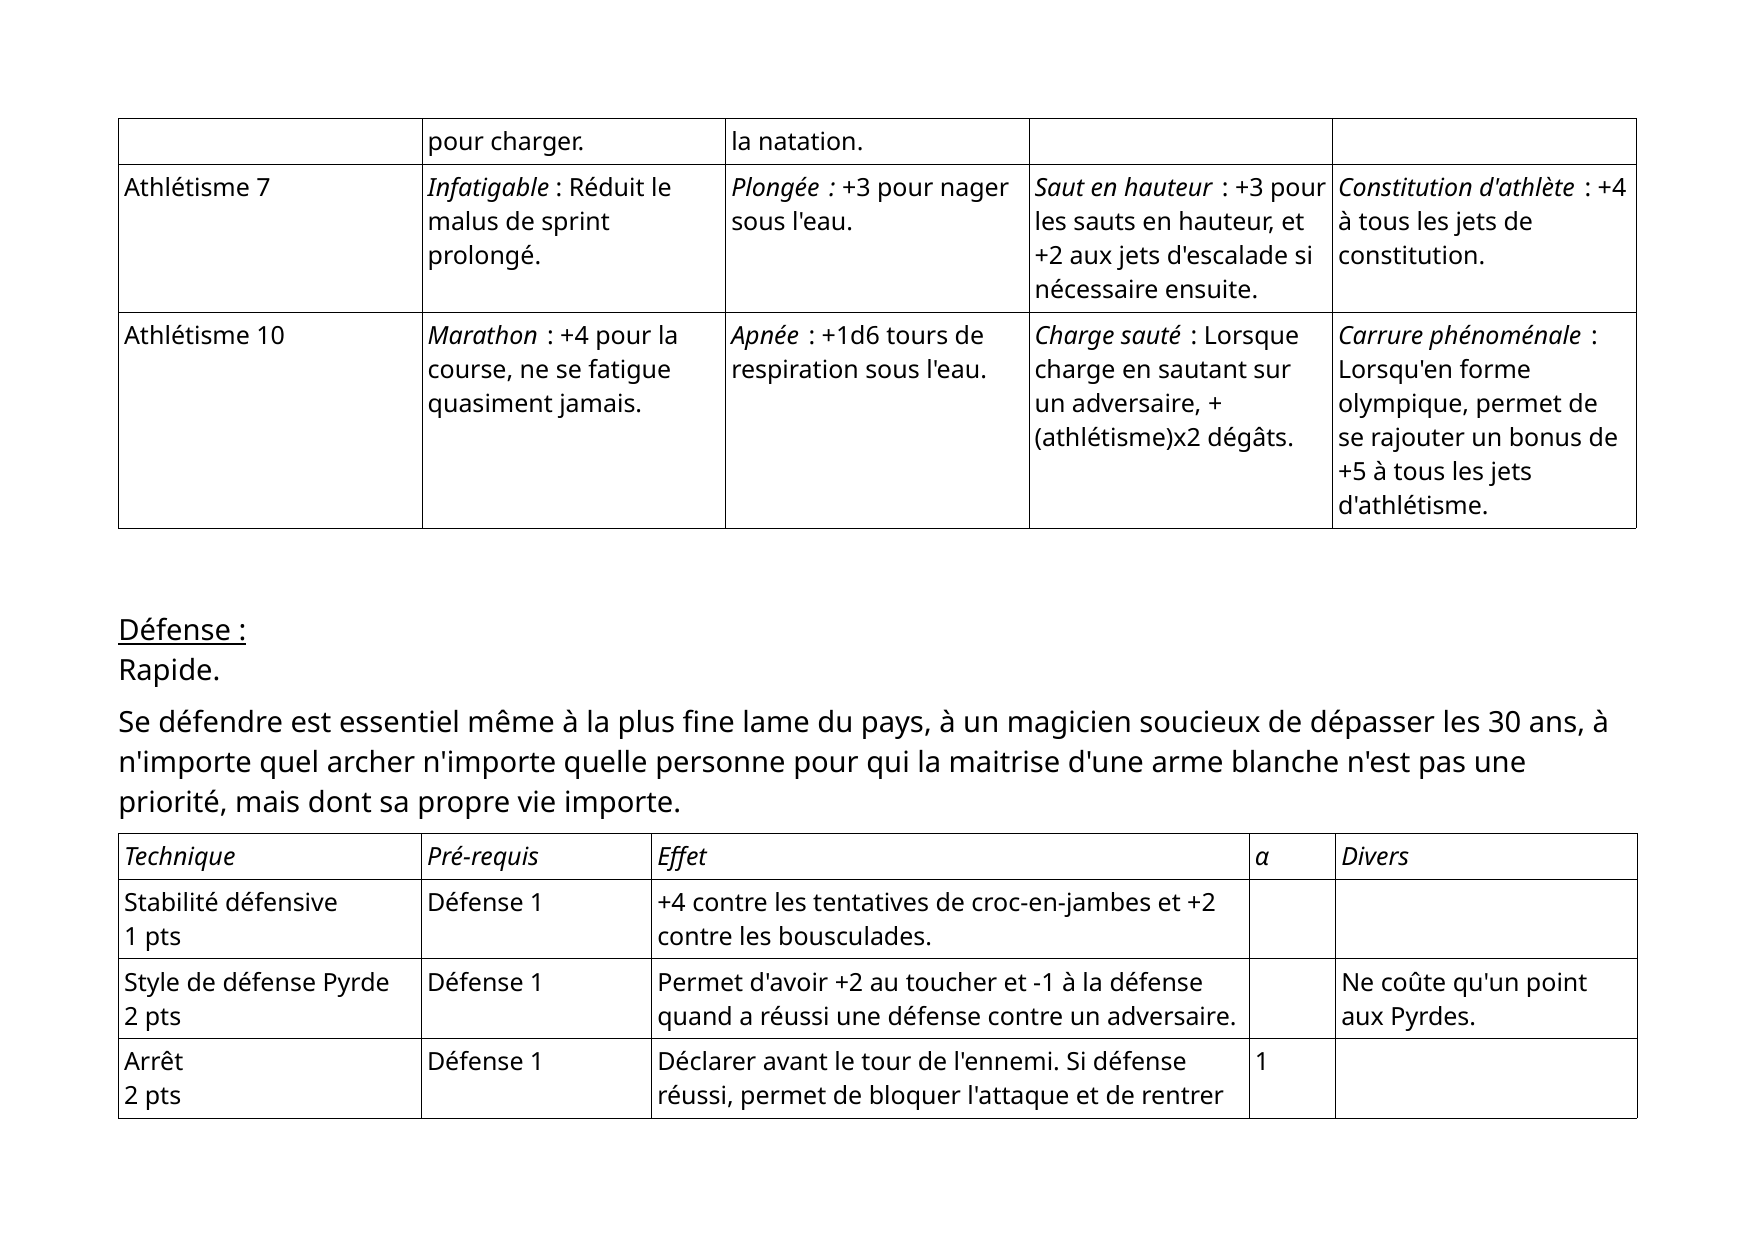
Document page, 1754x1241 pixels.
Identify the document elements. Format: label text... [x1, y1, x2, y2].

table_cell Permet d'avoir +2 au toucher et -1 à la défense quand a réussi une défense contre un adversaire. [652, 959, 1249, 1038]
table_cell Style de défense Pyrde 2 pts [119, 959, 421, 1038]
table_cell Arrêt 2 pts [119, 1039, 421, 1118]
table_cell pour charger. [423, 119, 725, 164]
table_cell Défense 1 [422, 959, 651, 1038]
table_cell Déclarer avant le tour de l'ennemi. Si défense réussi, permet de bloquer l'attaque et de rentrer [652, 1039, 1249, 1118]
table_cell Athlétisme 7 [119, 165, 422, 312]
table_header Technique [119, 834, 421, 879]
table_cell [1250, 880, 1335, 958]
table_cell Carrure phénoménale : Lorsqu'en forme olympique, permet de se rajouter un bonus de +5 à tous les jets d'athlétisme. [1333, 313, 1636, 527]
table_cell Constitution d'athlète : +4 à tous les jets de constitution. [1333, 165, 1636, 312]
table_cell [1030, 119, 1332, 164]
table_header Divers [1336, 834, 1637, 879]
table_cell Stabilité défensive 1 pts [119, 880, 421, 958]
table_cell [119, 119, 422, 164]
table_cell Saut en hauteur : +3 pour les sauts en hauteur, et +2 aux jets d'escalade si nécessaire ensuite. [1030, 165, 1332, 312]
table_cell 1 [1250, 1039, 1335, 1118]
table_header α [1250, 834, 1335, 879]
table_header Effet [652, 834, 1249, 879]
text Se défendre est essentiel même à la plus fine lame du pays, à un magicien soucieux de dépasser les 30 ans, à n'importe quel archer n'importe quelle personne pour qui la maitrise d'une arme blanche n'est pas une priorité, mais dont sa propre vie importe. [118, 701, 1636, 821]
subtitle Défense : [118, 609, 1636, 649]
table_cell Ne coûte qu'un point aux Pyrdes. [1336, 959, 1637, 1038]
table_cell la natation. [726, 119, 1029, 164]
text Rapide. [118, 649, 1636, 689]
table_cell Marathon : +4 pour la course, ne se fatigue quasiment jamais. [423, 313, 725, 527]
table_cell [1250, 959, 1335, 1038]
table_cell [1336, 1039, 1637, 1118]
table_cell Défense 1 [422, 880, 651, 958]
table_cell Athlétisme 10 [119, 313, 422, 527]
table_header Pré-requis [422, 834, 651, 879]
table_cell Infatigable : Réduit le malus de sprint prolongé. [423, 165, 725, 312]
table_cell [1333, 119, 1636, 164]
table_cell [1336, 880, 1637, 958]
table_cell Charge sauté : Lorsque charge en sautant sur un adversaire, +(athlétisme)x2 dégâts. [1030, 313, 1332, 527]
table_cell +4 contre les tentatives de croc-en-jambes et +2 contre les bousculades. [652, 880, 1249, 958]
table_cell Plongée : +3 pour nager sous l'eau. [726, 165, 1029, 312]
table_cell Apnée : +1d6 tours de respiration sous l'eau. [726, 313, 1029, 527]
table_cell Défense 1 [422, 1039, 651, 1118]
